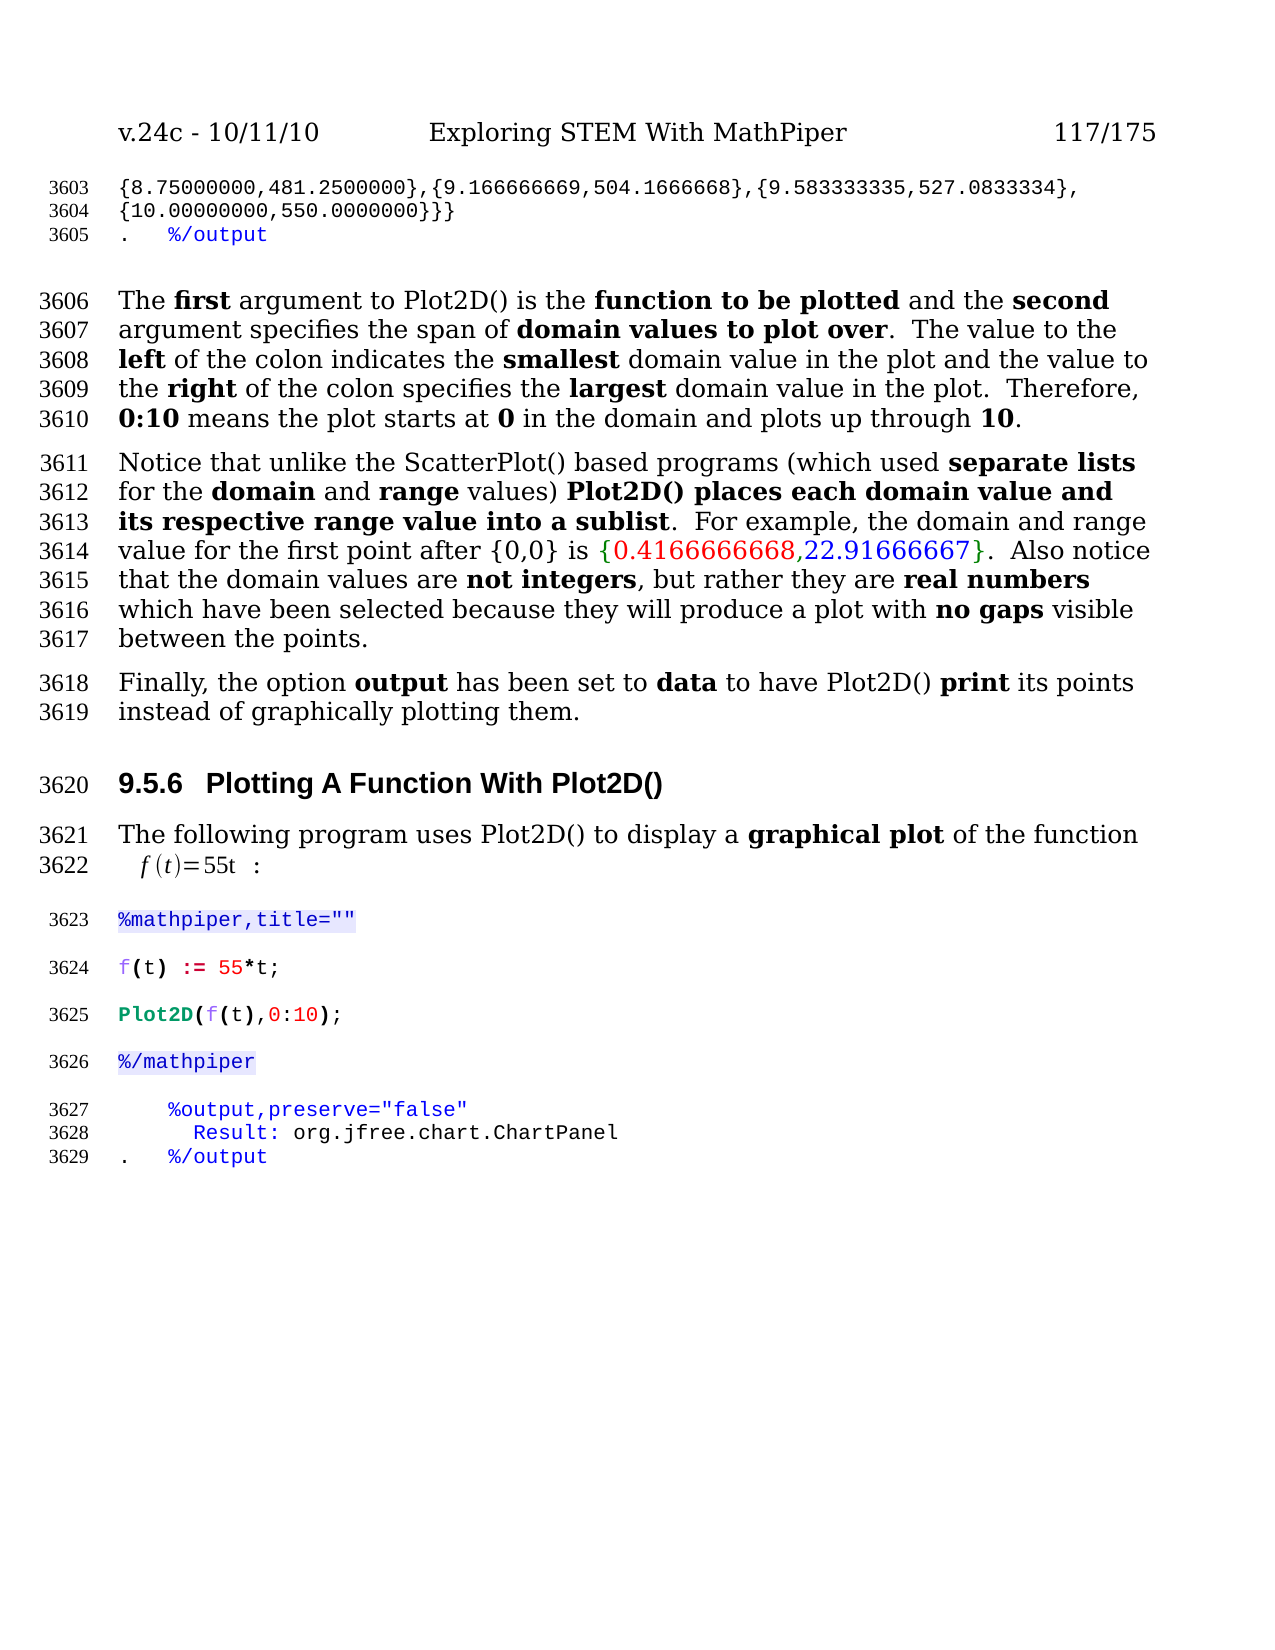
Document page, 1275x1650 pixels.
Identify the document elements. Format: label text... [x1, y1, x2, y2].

text Result: org.jfree.chart.ChartPanel [118, 1122, 1157, 1146]
text %output,preserve="false" [118, 1099, 1157, 1122]
text The following program uses Plot2D() to display a graphical plot of the function: [118, 820, 1157, 880]
text Notice that unlike the ScatterPlot() based programs (which used separate lists for the domain and range values) Plot2D() places each domain value and its respective range value into a sublist. For example, the domain and range value for the first point after {0,0} is {0.4166666668,22.91666667}. Also notice that the domain values are not integers, but rather they are real numbers which have been selected because they will produce a plot with no gaps visible between the points. [118, 448, 1157, 653]
subtitle Plotting A Function With Plot2D() [118, 766, 1157, 799]
text %mathpiper,title="" [118, 909, 1157, 933]
text Plot2D(f(t),0:10); [118, 1004, 1157, 1028]
text The first argument to Plot2D() is the function to be plotted and the second argument specifies the span of domain values to plot over. The value to the left of the colon indicates the smallest domain value in the plot and the value to the right of the colon specifies the largest domain value in the plot. Therefore, 0:10 means the plot starts at 0 in the domain and plots up through 10. [118, 286, 1157, 433]
text %/mathpiper [118, 1051, 1157, 1075]
text f(t) := 55*t; [118, 957, 1157, 980]
text {8.75000000,481.2500000},{9.166666669,504.1666668},{9.583333335,527.0833334},{10.00000000,550.0000000}}} [118, 177, 1157, 224]
text . %/output [118, 224, 1157, 248]
text Finally, the option output has been set to data to have Plot2D() print its points instead of graphically plotting them. [118, 668, 1157, 727]
text . %/output [118, 1146, 1157, 1169]
